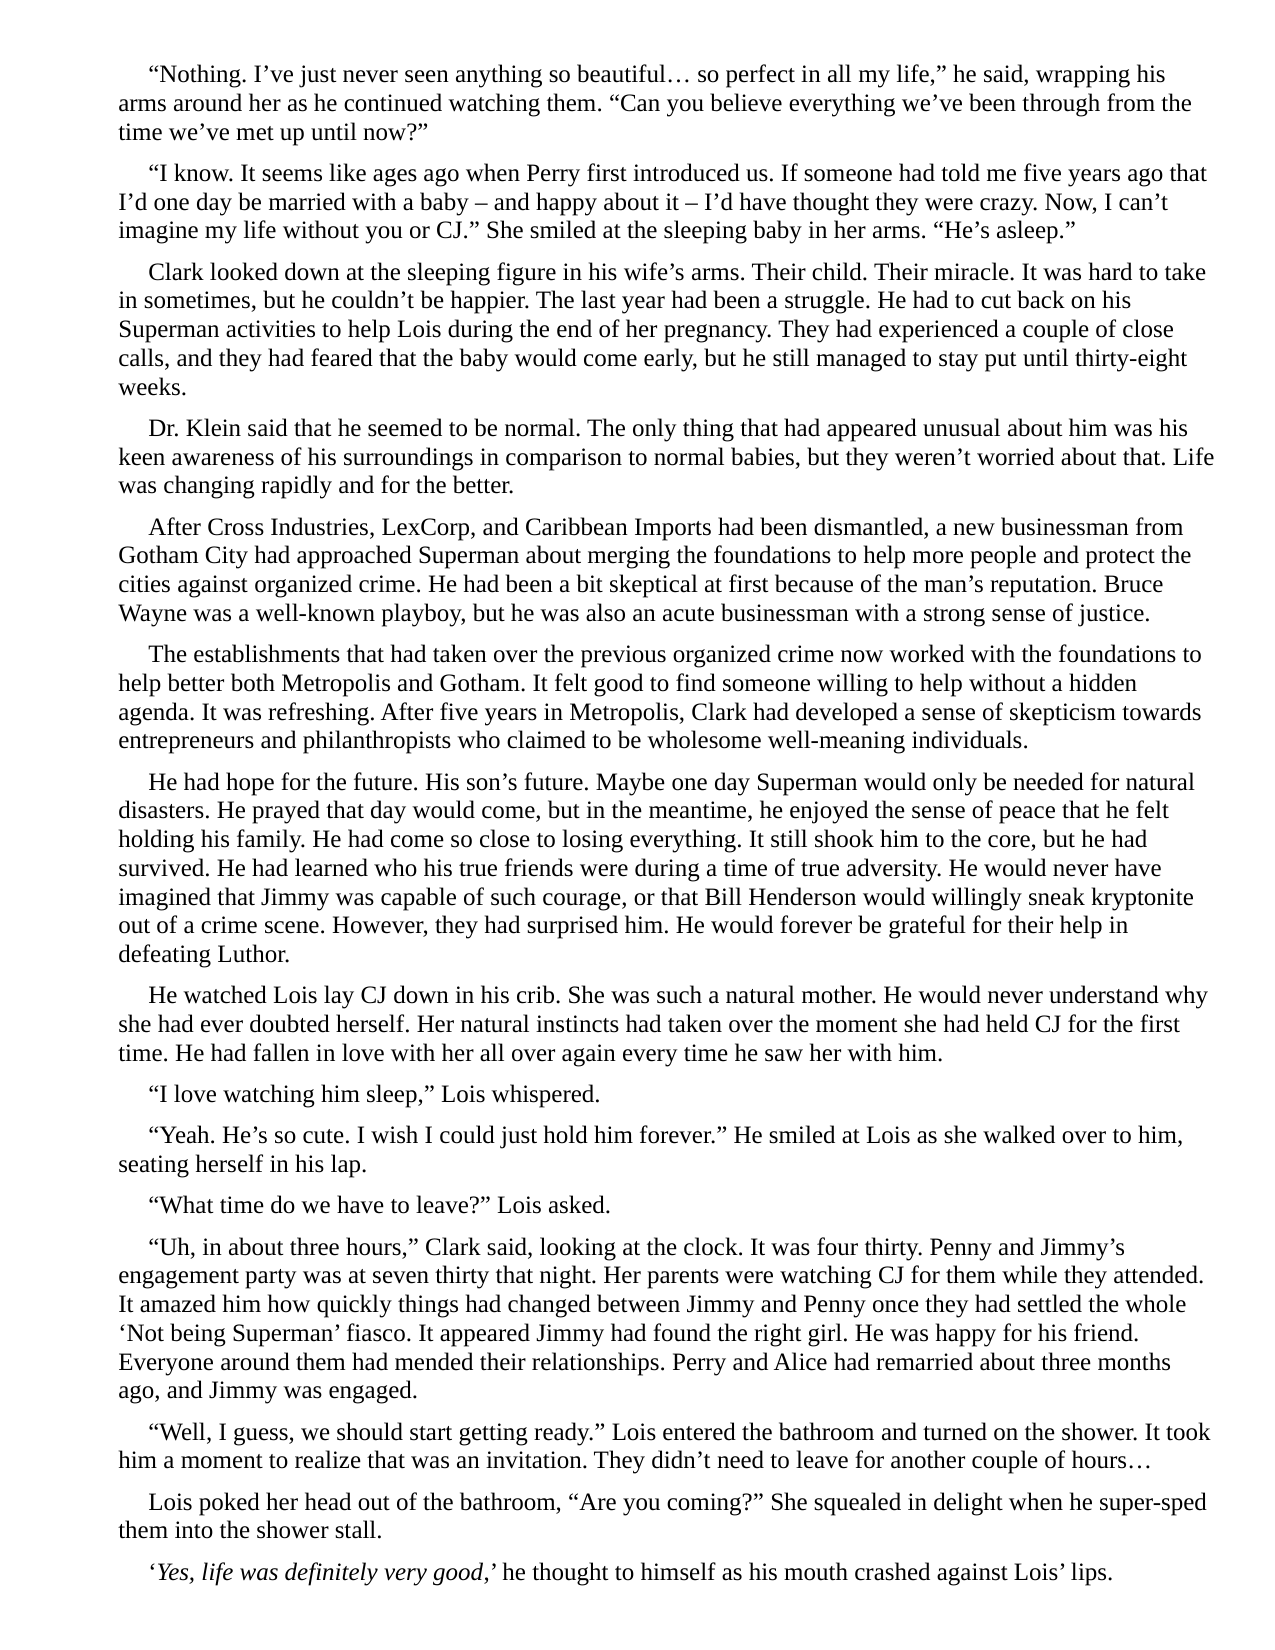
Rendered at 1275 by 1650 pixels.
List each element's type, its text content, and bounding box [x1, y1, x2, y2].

text After Cross Industries, LexCorp, and Caribbean Imports had been dismantled, a new businessman from Gotham City had approached Superman about merging the foundations to help more people and protect the cities against organized crime. He had been a bit skeptical at first because of the man’s reputation. Bruce Wayne was a well-known playboy, but he was also an acute businessman with a strong sense of justice. [118, 512, 1216, 627]
text He watched Lois lay CJ down in his crib. She was such a natural mother. He would never understand why she had ever doubted herself. Her natural instincts had taken over the moment she had held CJ for the first time. He had fallen in love with her all over again every time he saw her with him. [118, 980, 1216, 1067]
text “I know. It seems like ages ago when Perry first introduced us. If someone had told me five years ago that I’d one day be married with a baby – and happy about it – I’d have thought they were crazy. Now, I can’t imagine my life without you or CJ.” She smiled at the sleeping baby in her arms. “He’s asleep.” [118, 158, 1216, 244]
text “I love watching him sleep,” Lois whispered. [118, 1079, 1216, 1108]
text “Well, I guess, we should start getting ready.” Lois entered the bathroom and turned on the shower. It took him a moment to realize that was an invitation. They didn’t need to leave for another couple of hours… [118, 1417, 1216, 1474]
text “Uh, in about three hours,” Clark said, looking at the clock. It was four thirty. Penny and Jimmy’s engagement party was at seven thirty that night. Her parents were watching CJ for them while they attended. It amazed him how quickly things had changed between Jimmy and Penny once they had settled the whole ‘Not being Superman’ fiasco. It appeared Jimmy had found the right girl. He was happy for his friend. Everyone around them had mended their relationships. Perry and Alice had remarried about three months ago, and Jimmy was engaged. [118, 1232, 1216, 1404]
text Clark looked down at the sleeping figure in his wife’s arms. Their child. Their miracle. It was hard to take in sometimes, but he couldn’t be happier. The last year had been a struggle. He had to cut back on his Superman activities to help Lois during the end of her pregnancy. They had experienced a couple of close calls, and they had feared that the baby would come early, but he still managed to stay put until thirty-eight weeks. [118, 257, 1216, 400]
text Dr. Klein said that he seemed to be normal. The only thing that had appeared unusual about him was his keen awareness of his surroundings in comparison to normal babies, but they weren’t worried about that. Life was changing rapidly and for the better. [118, 413, 1216, 499]
text ‘Yes, life was definitely very good,’ he thought to himself as his mouth crashed against Lois’ lips. [118, 1557, 1216, 1585]
text He had hope for the future. His son’s future. Maybe one day Superman would only be needed for natural disasters. He prayed that day would come, but in the meantime, he enjoyed the sense of peace that he felt holding his family. He had come so close to losing everything. It still shook him to the core, but he had survived. He had learned who his true friends were during a time of true adversity. He would never have imagined that Jimmy was capable of such courage, or that Bill Henderson would willingly sneak kryptonite out of a crime scene. However, they had surprised him. He would forever be grateful for their help in defeating Luthor. [118, 767, 1216, 968]
text “What time do we have to leave?” Lois asked. [118, 1190, 1216, 1219]
text “Yeah. He’s so cute. I wish I could just hold him forever.” He smiled at Lois as she walked over to him, seating herself in his lap. [118, 1120, 1216, 1178]
text Lois poked her head out of the bathroom, “Are you coming?” She squealed in delight when he super-sped them into the shower stall. [118, 1487, 1216, 1544]
text “Nothing. I’ve just never seen anything so beautiful… so perfect in all my life,” he said, wrapping his arms around her as he continued watching them. “Can you believe everything we’ve been through from the time we’ve met up until now?” [118, 59, 1216, 145]
text The establishments that had taken over the previous organized crime now worked with the foundations to help better both Metropolis and Gotham. It felt good to find someone willing to help without a hidden agenda. It was refreshing. After five years in Metropolis, Clark had developed a sense of skepticism towards entrepreneurs and philanthropists who claimed to be wholesome well-meaning individuals. [118, 639, 1216, 754]
